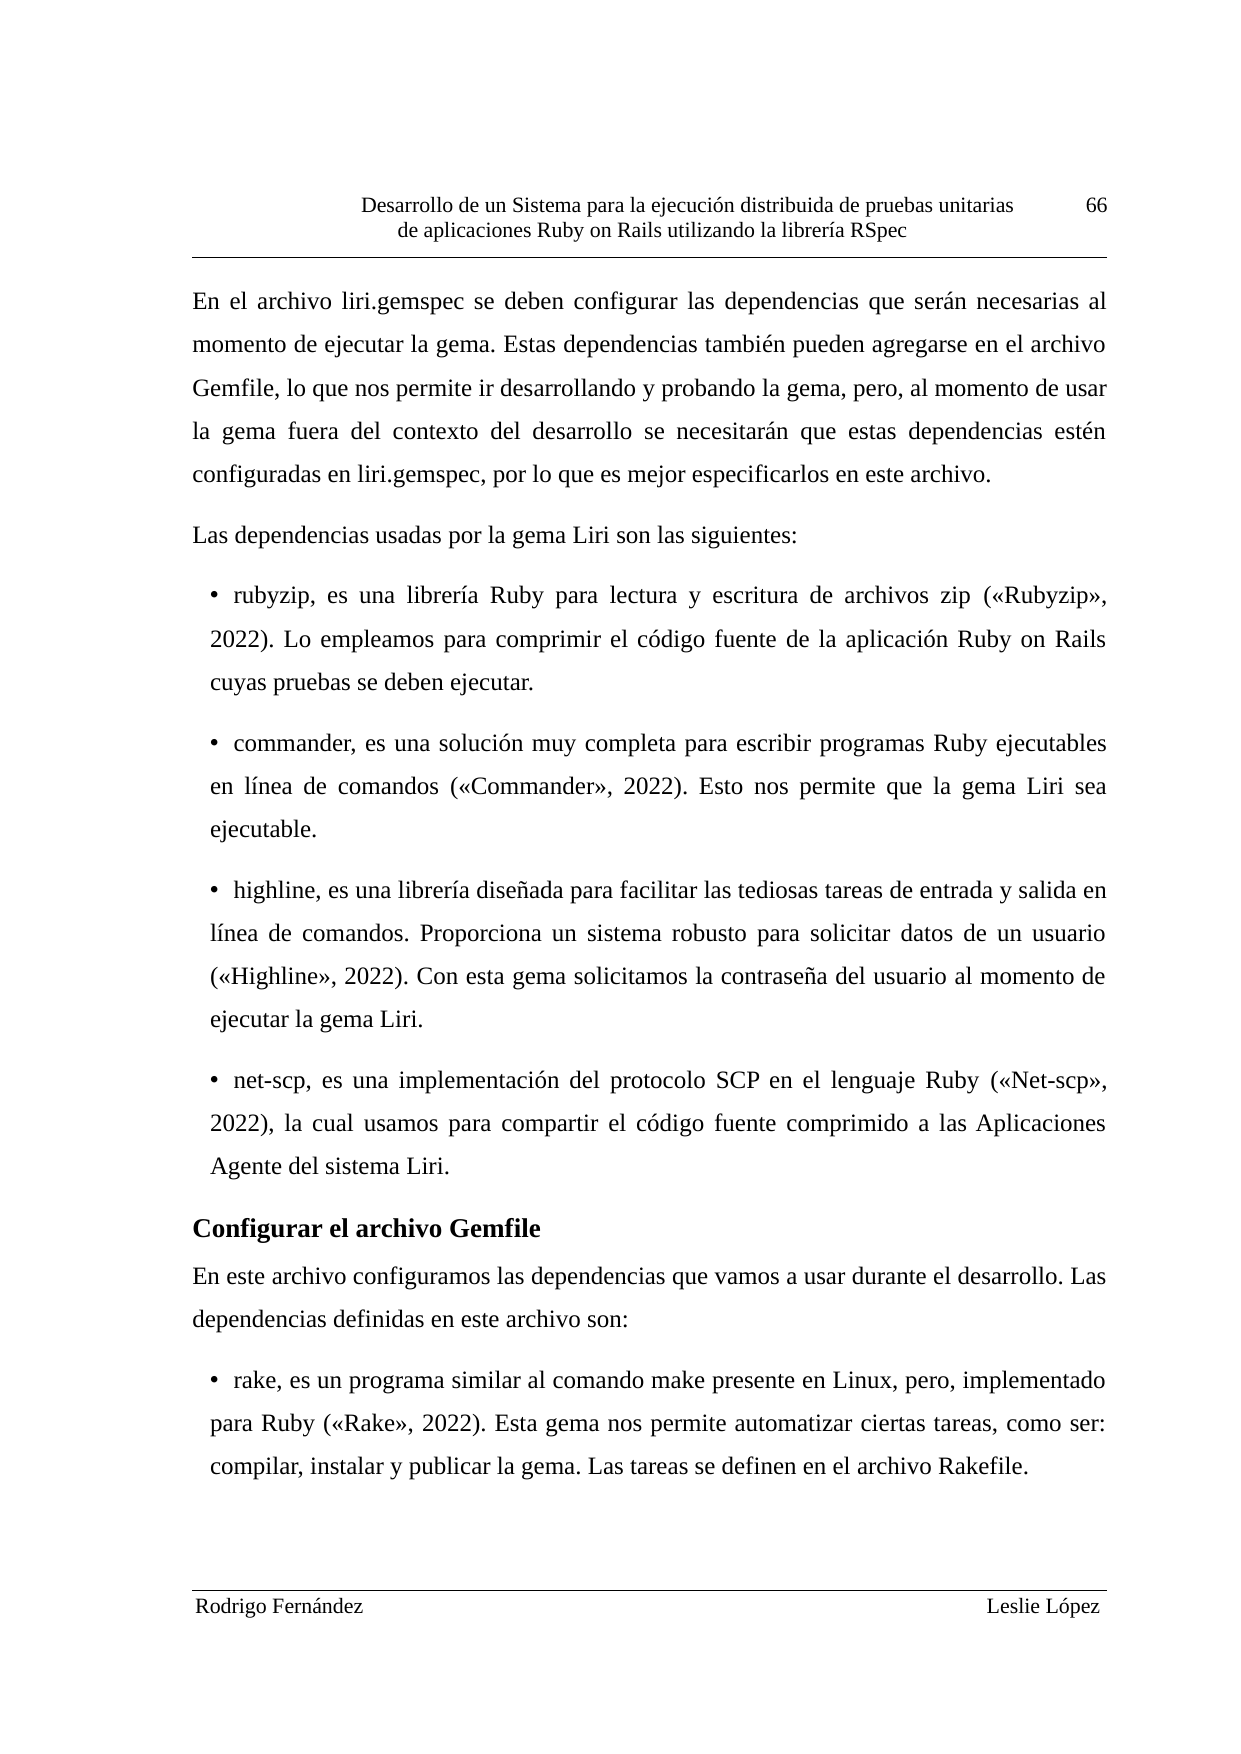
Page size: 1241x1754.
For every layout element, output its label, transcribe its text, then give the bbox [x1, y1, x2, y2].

text En este archivo configuramos las dependencias que vamos a usar durante el desarrollo. Las dependencias definidas en este archivo son: [192, 1261, 1107, 1333]
text Las dependencias usadas por la gema Liri son las siguientes: [192, 520, 1107, 548]
list commander, es una solución muy completa para escribir programas Ruby ejecutables en línea de comandos («Commander», 2022)⁠. Esto nos permite que la gema Liri sea ejecutable. [210, 728, 1107, 843]
list net-scp, es una implementación del protocolo SCP en el lenguaje Ruby («Net-scp», 2022)⁠, la cual usamos para compartir el código fuente comprimido a las Aplicaciones Agente del sistema Liri. [210, 1065, 1107, 1180]
text En el archivo liri.gemspec se deben configurar las dependencias que serán necesarias al momento de ejecutar la gema. Estas dependencias también pueden agregarse en el archivo Gemfile, lo que nos permite ir desarrollando y probando la gema, pero, al momento de usar la gema fuera del contexto del desarrollo se necesitarán que estas dependencias estén configuradas en liri.gemspec, por lo que es mejor especificarlos en este archivo. [192, 286, 1107, 488]
list highline, es una librería diseñada para facilitar las tediosas tareas de entrada y salida en línea de comandos. Proporciona un sistema robusto para solicitar datos de un usuario («Highline», 2022)⁠. Con esta gema solicitamos la contraseña del usuario al momento de ejecutar la gema Liri. [210, 875, 1107, 1033]
text Configurar el archivo Gemfile [192, 1212, 1107, 1243]
list rake, es un programa similar al comando make presente en Linux, pero, implementado para Ruby («Rake», 2022)⁠. Esta gema nos permite automatizar ciertas tareas, como ser: compilar, instalar y publicar la gema. Las tareas se definen en el archivo Rakefile. [210, 1365, 1107, 1480]
list rubyzip, es una librería Ruby para lectura y escritura de archivos zip («Rubyzip», 2022)⁠. Lo empleamos para comprimir el código fuente de la aplicación Ruby on Rails cuyas pruebas se deben ejecutar. [210, 581, 1107, 696]
